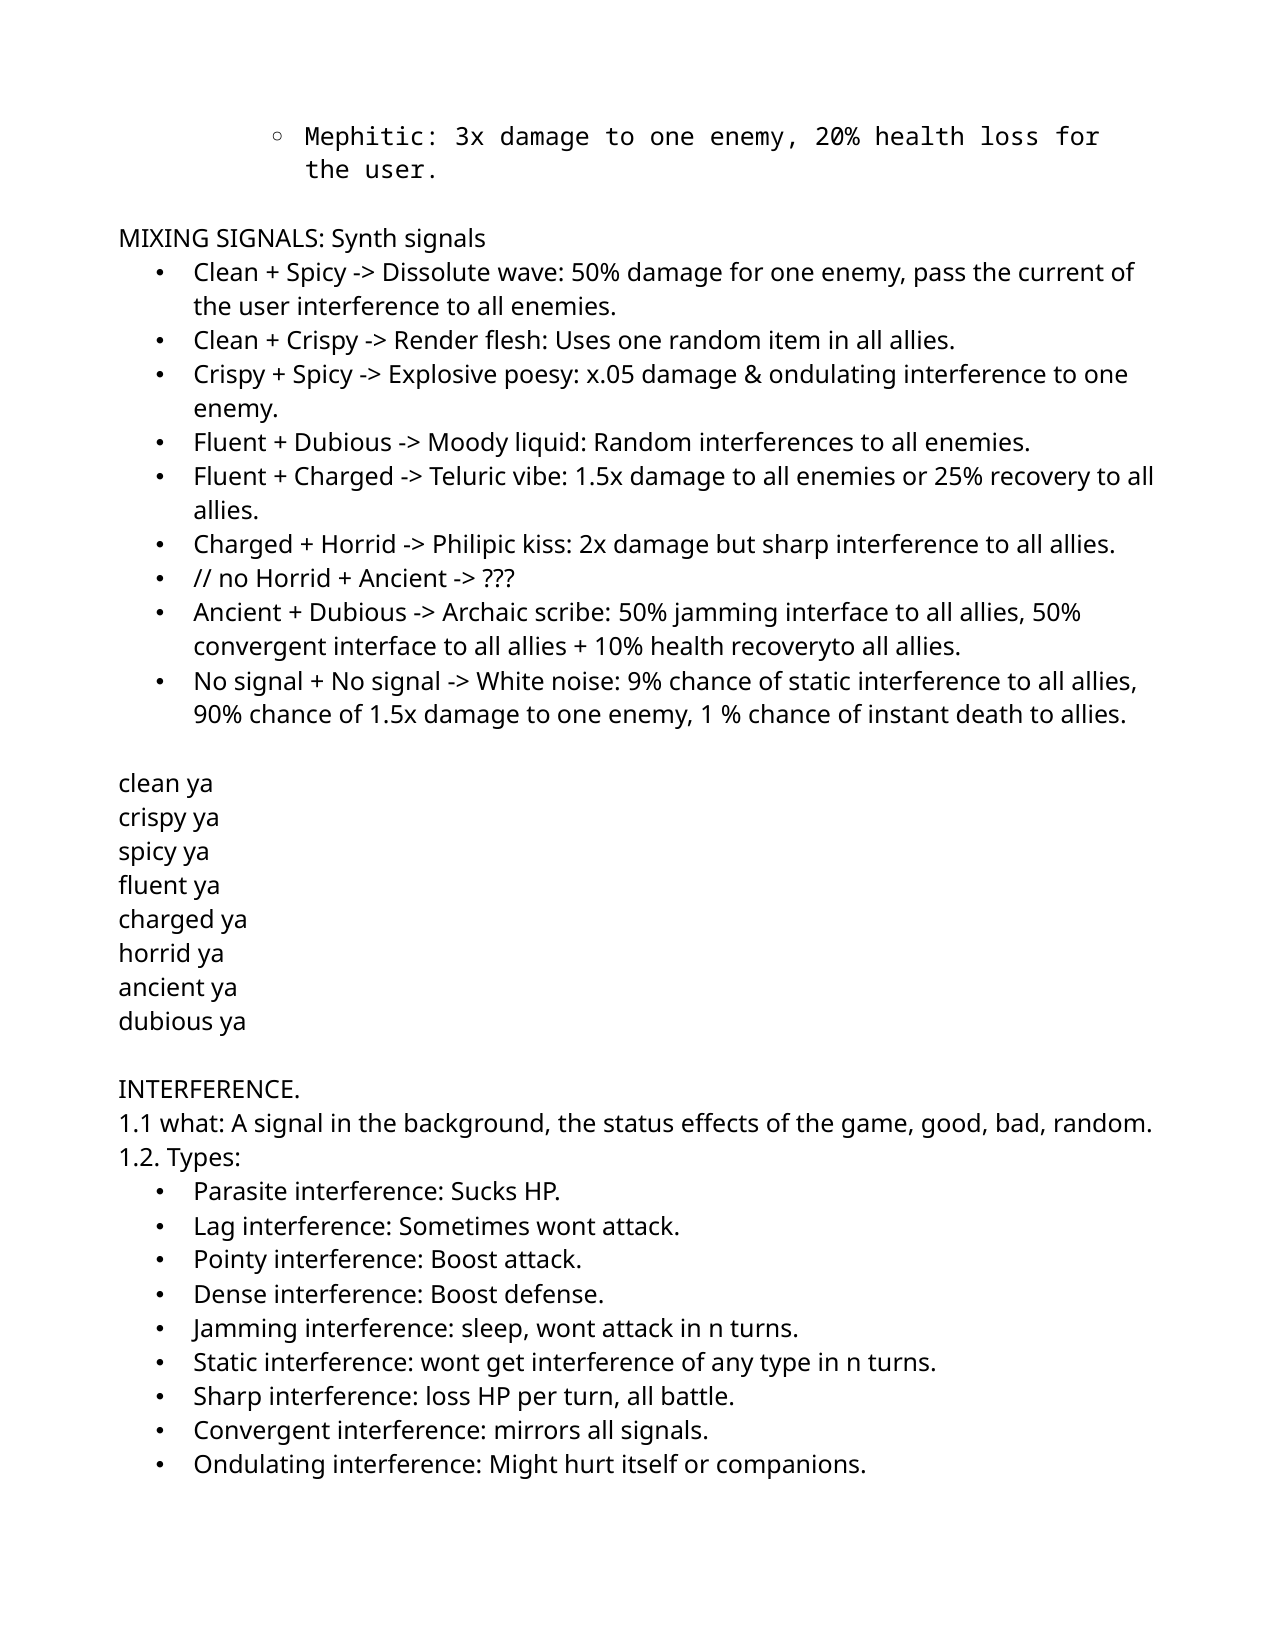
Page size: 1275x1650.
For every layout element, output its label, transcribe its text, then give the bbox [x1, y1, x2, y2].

list No signal + No signal -> White noise: 9% chance of static interference to all allies, 90% chance of 1.5x damage to one enemy, 1 % chance of instant death to allies. [156, 663, 1157, 731]
list Ondulating interference: Might hurt itself or companions. [156, 1447, 1157, 1481]
text INTERFERENCE. [118, 1072, 1157, 1106]
list Fluent + Charged -> Teluric vibe: 1.5x damage to all enemies or 25% recovery to all allies. [156, 459, 1157, 527]
list Dense interference: Boost defense. [156, 1276, 1157, 1310]
list Fluent + Dubious -> Moody liquid: Random interferences to all enemies. [156, 425, 1157, 459]
text dubious ya [118, 1004, 1157, 1038]
list Ancient + Dubious -> Archaic scribe: 50% jamming interface to all allies, 50% convergent interface to all allies + 10% health recoveryto all allies. [156, 595, 1157, 663]
text spicy ya [118, 833, 1157, 867]
list Clean + Crispy -> Render flesh: Uses one random item in all allies. [156, 322, 1157, 357]
text charged ya [118, 902, 1157, 936]
list Pointy interference: Boost attack. [156, 1242, 1157, 1276]
list Parasite interference: Sucks HP. [156, 1174, 1157, 1208]
list Crispy + Spicy -> Explosive poesy: x.05 damage & ondulating interference to one enemy. [156, 357, 1157, 425]
list Static interference: wont get interference of any type in n turns. [156, 1344, 1157, 1378]
list // no Horrid + Ancient -> ??? [156, 561, 1157, 595]
text horrid ya [118, 936, 1157, 970]
list Convergent interference: mirrors all signals. [156, 1412, 1157, 1447]
text MIXING SIGNALS: Synth signals [118, 220, 1157, 254]
text 1.1 what: A signal in the background, the status effects of the game, good, bad, random. [118, 1106, 1157, 1140]
list Jamming interference: sleep, wont attack in n turns. [156, 1310, 1157, 1344]
text ancient ya [118, 970, 1157, 1004]
text 1.2. Types: [118, 1140, 1157, 1174]
text clean ya [118, 765, 1157, 799]
list Mephitic: 3x damage to one enemy, 20% health loss for the user. [267, 118, 1157, 186]
list Clean + Spicy -> Dissolute wave: 50% damage for one enemy, pass the current of the user interference to all enemies. [156, 254, 1157, 322]
text crispy ya [118, 799, 1157, 833]
list Charged + Horrid -> Philipic kiss: 2x damage but sharp interference to all allies. [156, 527, 1157, 561]
list Sharp interference: loss HP per turn, all battle. [156, 1378, 1157, 1412]
list Lag interference: Sometimes wont attack. [156, 1208, 1157, 1242]
text fluent ya [118, 867, 1157, 902]
